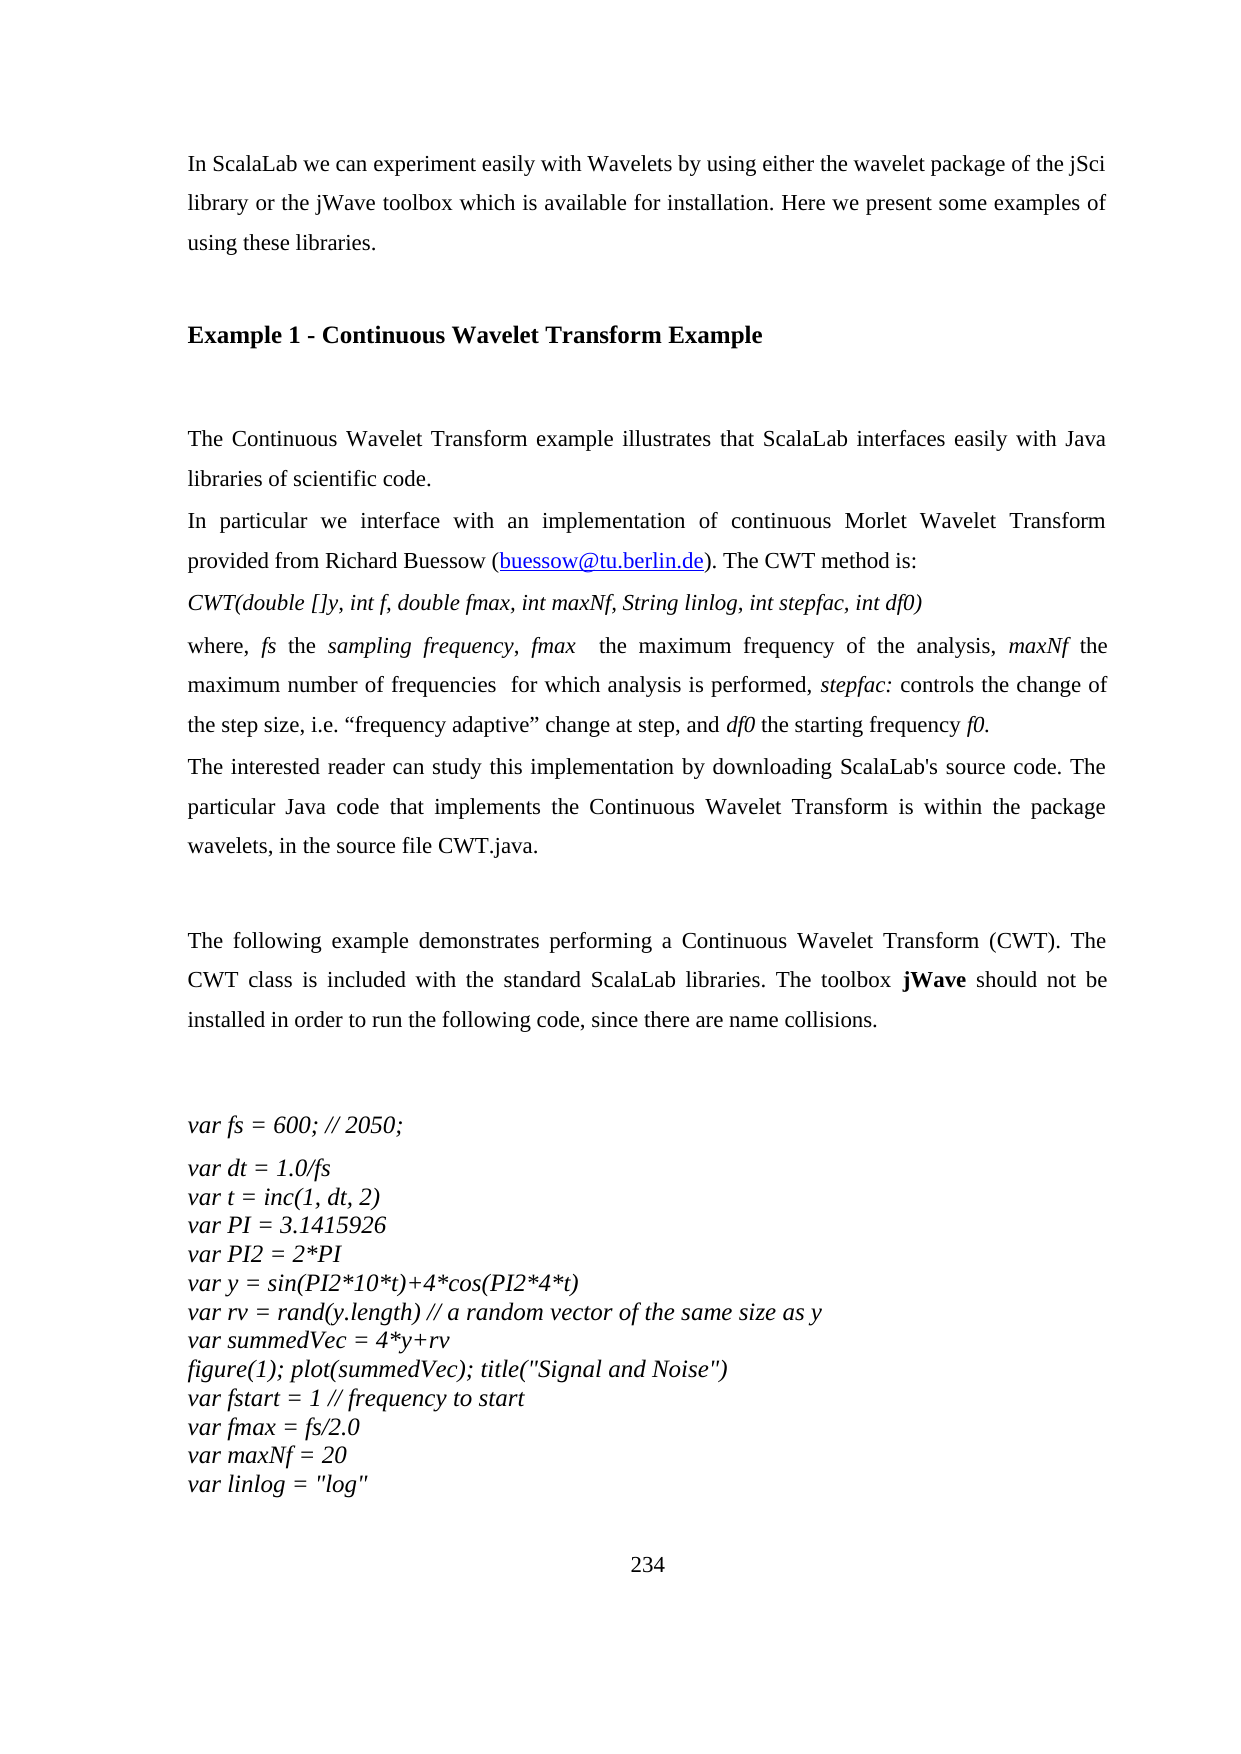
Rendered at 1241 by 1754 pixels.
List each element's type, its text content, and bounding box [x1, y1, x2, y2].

text var y = sin(PI2*10*t)+4*cos(PI2*4*t) [187, 1268, 1108, 1297]
text In ScalaLab we can experiment easily with Wavelets by using either the wavelet package of the jSci library or the jWave toolbox which is available for installation. Here we present some examples of using these libraries. [187, 150, 1108, 255]
text var fs = 600; // 2050; [187, 1110, 1108, 1138]
text where, fs the sampling frequency, fmax the maximum frequency of the analysis, maxNf the maximum number of frequencies for which analysis is performed, stepfac: controls the change of the step size, i.e. “frequency adaptive” change at step, and df0 the starting frequency f0. [187, 632, 1108, 737]
text figure(1); plot(summedVec); title("Signal and Noise") [187, 1354, 1108, 1383]
text The following example demonstrates performing a Continuous Wavelet Transform (CWT). The CWT class is included with the standard ScalaLab libraries. The toolbox jWave should not be installed in order to run the following code, since there are name collisions. [187, 927, 1108, 1032]
text var PI2 = 2*PI [187, 1239, 1108, 1268]
text var rv = rand(y.length) // a random vector of the same size as y [187, 1297, 1108, 1325]
text var summedVec = 4*y+rv [187, 1325, 1108, 1354]
text var maxNf = 20 [187, 1440, 1108, 1469]
text The interested reader can study this implementation by downloading ScalaLab's source code. The particular Java code that implements the Continuous Wavelet Transform is within the package wavelets, in the source file CWT.java. [187, 753, 1108, 859]
text The Continuous Wavelet Transform example illustrates that ScalaLab interfaces easily with Java libraries of scientific code. [187, 425, 1108, 491]
text var t = inc(1, dt, 2) [187, 1182, 1108, 1210]
text var fmax = fs/2.0 [187, 1412, 1108, 1440]
text In particular we interface with an implementation of continuous Morlet Wavelet Transform provided from Richard Buessow (buessow@tu.berlin.de). The CWT method is: [187, 507, 1108, 573]
text Example 1 - Continuous Wavelet Transform Example [187, 320, 1108, 348]
text var PI = 3.1415926 [187, 1210, 1108, 1239]
text CWT(double []y, int f, double fmax, int maxNf, String linlog, int stepfac, int df0) [187, 589, 1108, 616]
text var dt = 1.0/fs [187, 1153, 1108, 1182]
text var fstart = 1 // frequency to start [187, 1383, 1108, 1412]
text var linlog = "log" [187, 1469, 1108, 1498]
